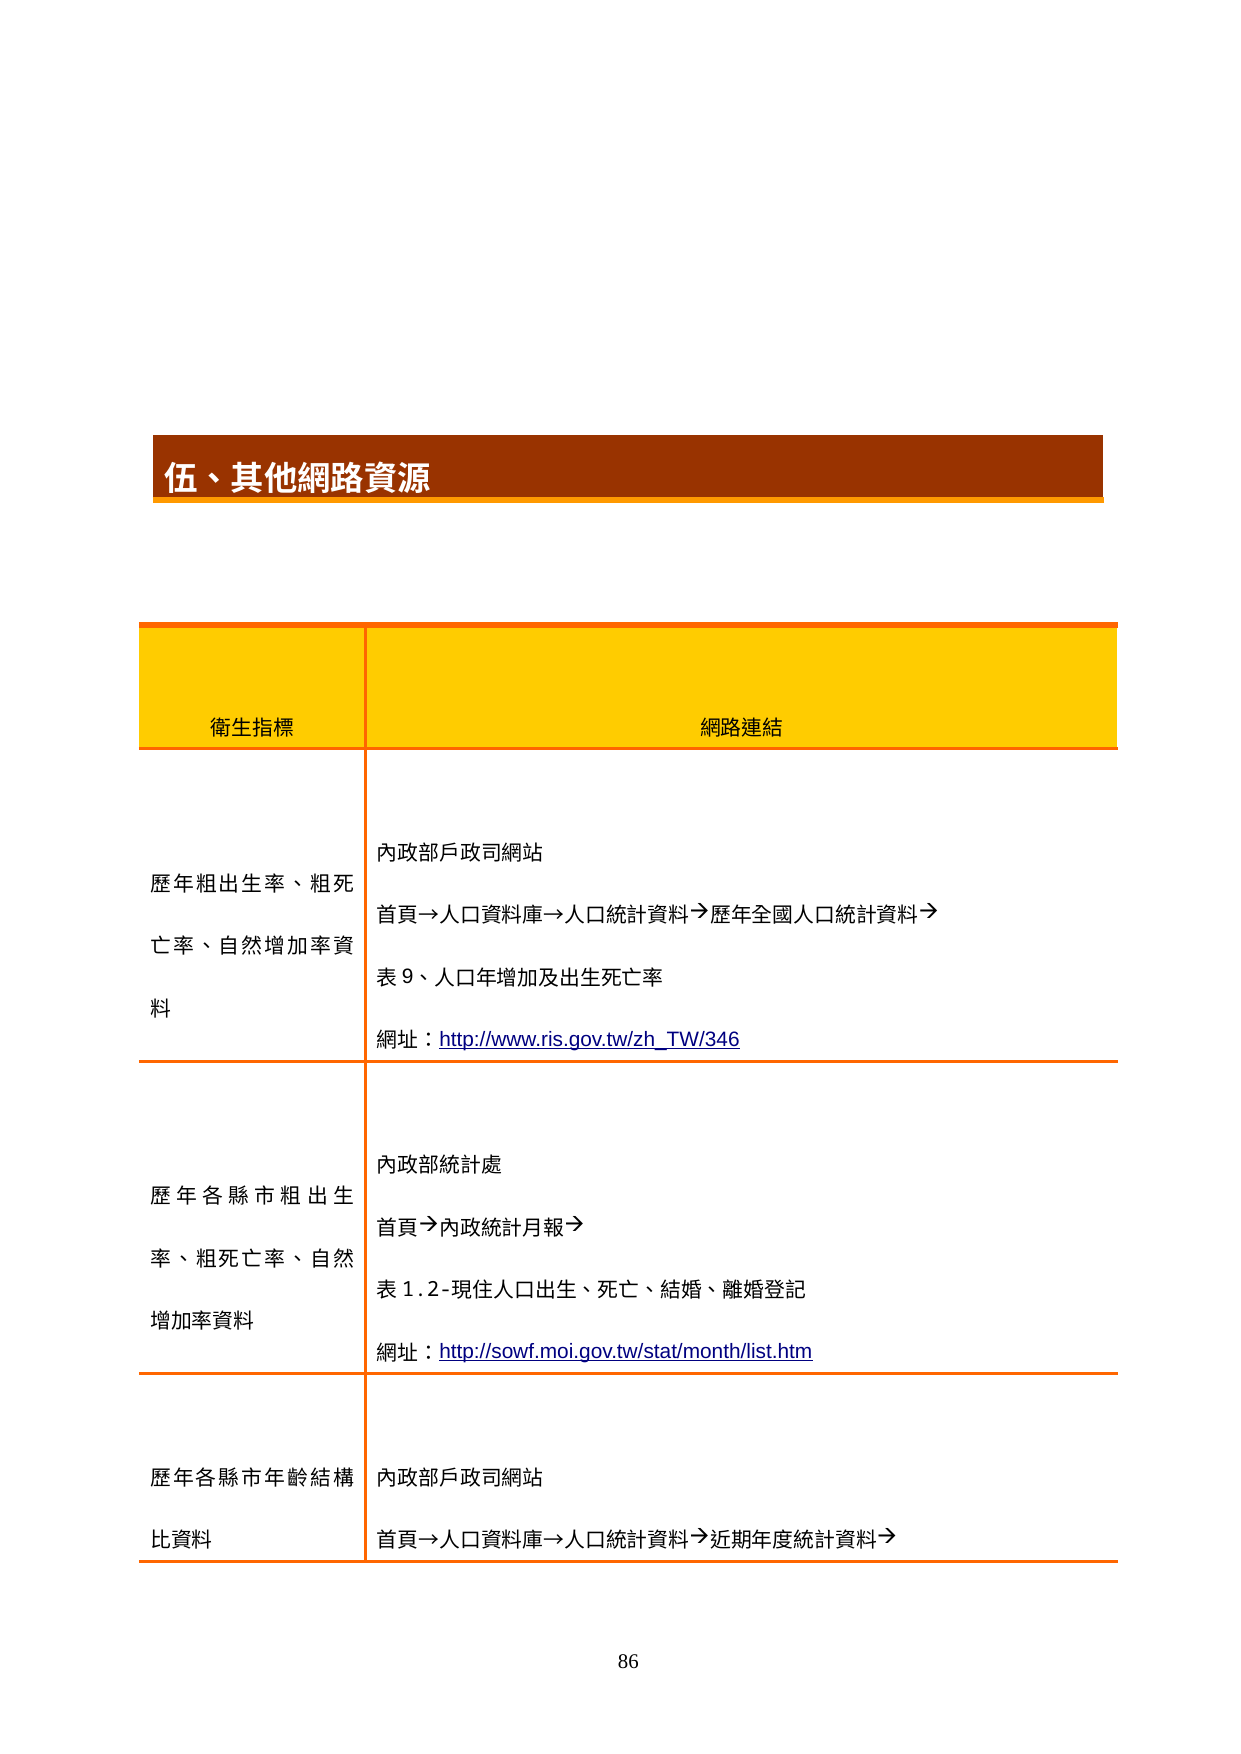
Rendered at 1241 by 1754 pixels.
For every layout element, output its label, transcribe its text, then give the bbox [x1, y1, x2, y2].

table_cell 內政部統計處 首頁內政統計月報 表1.2-現住人口出生、死亡、結婚、離婚登記 網址：http://sowf.moi.gov.tw/stat/month/list.htm [367, 1063, 1117, 1372]
table_cell 內政部戶政司網站 首頁→人口資料庫→人口統計資料近期年度統計資料 [367, 1375, 1117, 1559]
table_cell 歷年粗出生率、粗死亡率、自然增加率資料 [139, 750, 364, 1059]
table_cell 歷年各縣市粗出生率、粗死亡率、自然增加率資料 [139, 1063, 364, 1372]
table_header 網路連結 [367, 628, 1117, 747]
table_cell 內政部戶政司網站 首頁→人口資料庫→人口統計資料歷年全國人口統計資料 表9、人口年增加及出生死亡率 網址：http://www.ris.gov.tw/zh_TW/346 [367, 750, 1117, 1059]
table_header 伍、其他網路資源 [153, 435, 1103, 497]
table_header 衛生指標 [139, 628, 364, 747]
table_cell 歷年各縣市年齡結構比資料 [139, 1375, 364, 1559]
